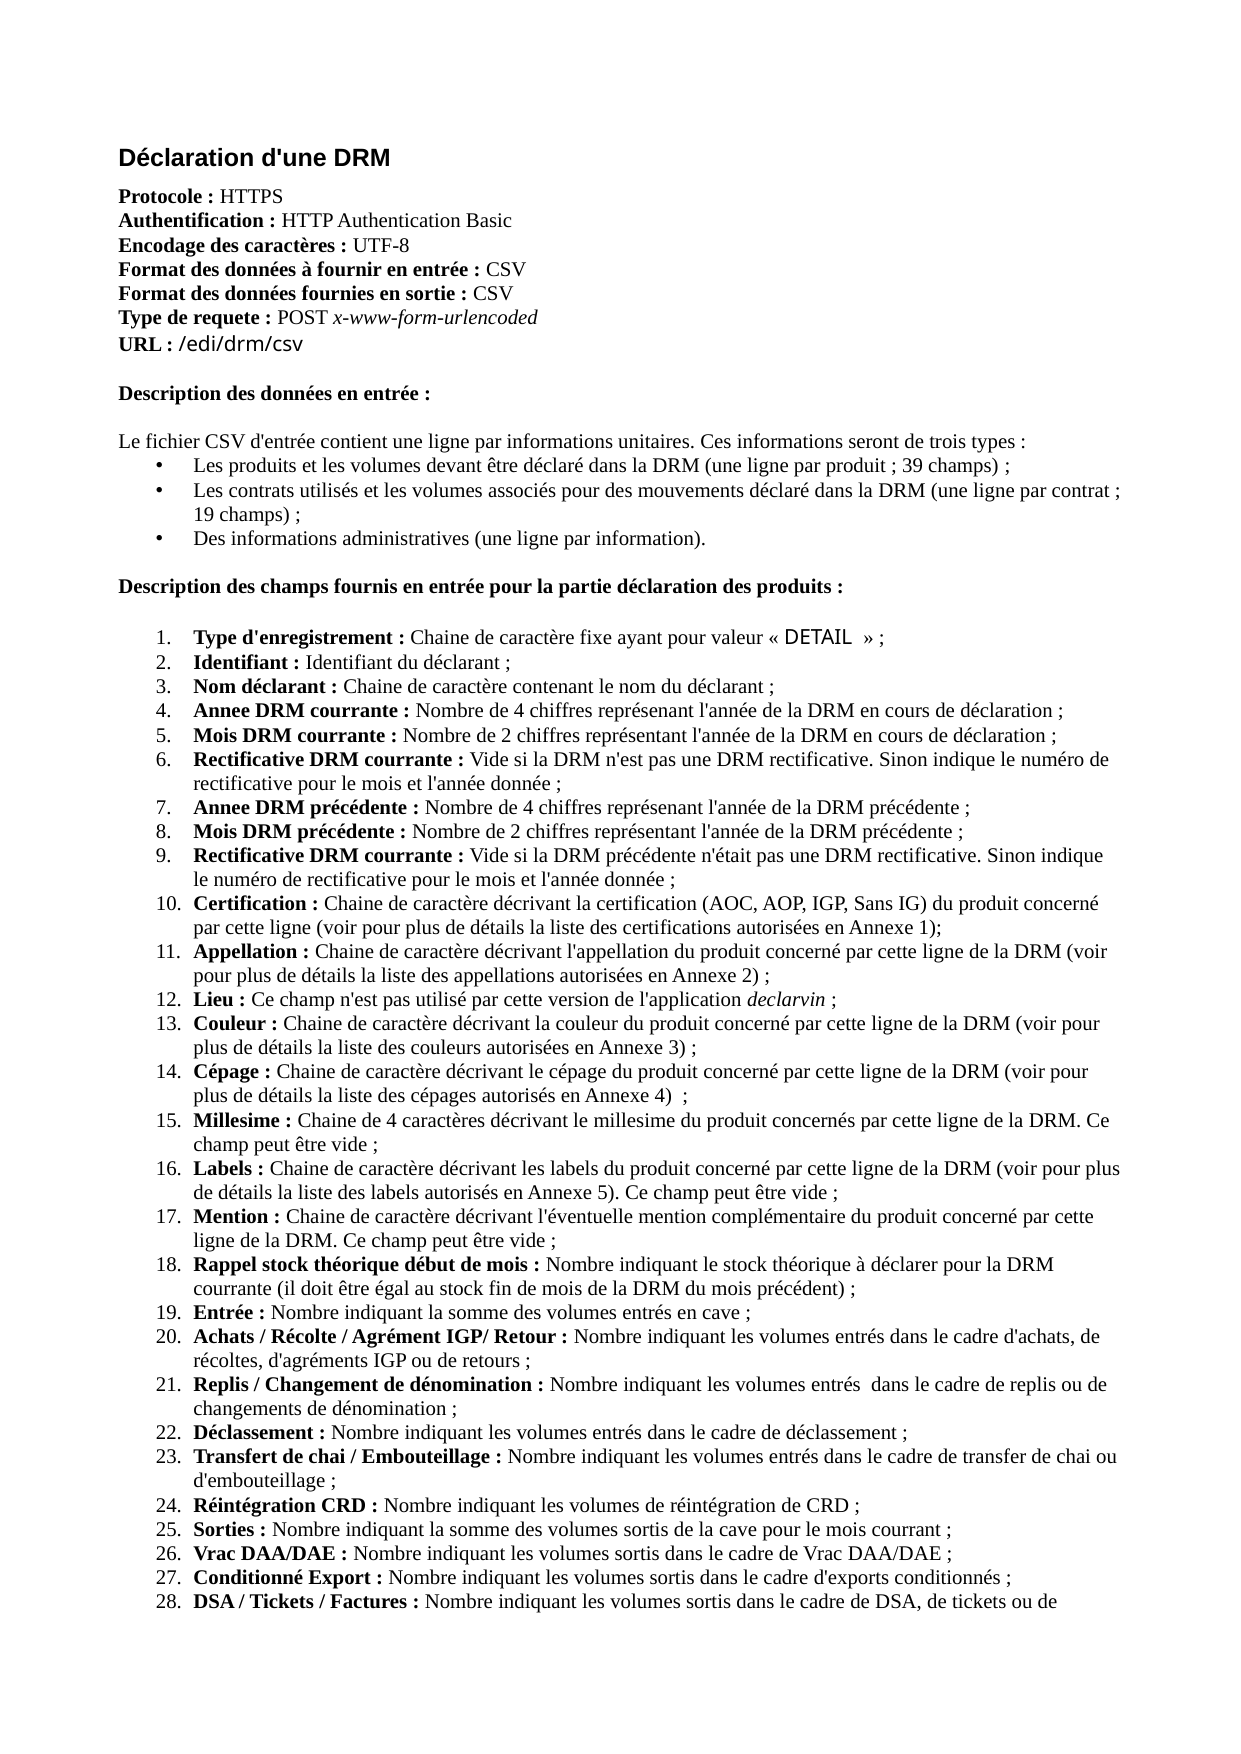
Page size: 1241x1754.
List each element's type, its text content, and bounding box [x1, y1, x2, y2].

text URL : /edi/drm/csv [118, 329, 1122, 357]
list DSA / Tickets / Factures : Nombre indiquant les volumes sortis dans le cadre de DSA, de tickets ou de [156, 1589, 1122, 1613]
list Lieu : Ce champ n'est pas utilisé par cette version de l'application declarvin ; [156, 987, 1122, 1011]
list Rappel stock théorique début de mois : Nombre indiquant le stock théorique à déclarer pour la DRM courrante (il doit être égal au stock fin de mois de la DRM du mois précédent) ; [156, 1252, 1122, 1300]
list Achats / Récolte / Agrément IGP/ Retour : Nombre indiquant les volumes entrés dans le cadre d'achats, de récoltes, d'agréments IGP ou de retours ; [156, 1324, 1122, 1372]
list Mois DRM courrante : Nombre de 2 chiffres représentant l'année de la DRM en cours de déclaration ; [156, 722, 1122, 747]
list Réintégration CRD : Nombre indiquant les volumes de réintégration de CRD ; [156, 1492, 1122, 1517]
list Déclassement : Nombre indiquant les volumes entrés dans le cadre de déclassement ; [156, 1420, 1122, 1444]
list Type d'enregistrement : Chaine de caractère fixe ayant pour valeur « DETAIL » ; [156, 622, 1122, 650]
text Protocole : HTTPS [118, 184, 1122, 208]
list Couleur : Chaine de caractère décrivant la couleur du produit concerné par cette ligne de la DRM (voir pour plus de détails la liste des couleurs autorisées en Annexe 3) ; [156, 1011, 1122, 1059]
list Vrac DAA/DAE : Nombre indiquant les volumes sortis dans le cadre de Vrac DAA/DAE ; [156, 1541, 1122, 1565]
text Description des données en entrée : [118, 381, 1122, 405]
subtitle Déclaration d'une DRM [118, 143, 1122, 172]
list Labels : Chaine de caractère décrivant les labels du produit concerné par cette ligne de la DRM (voir pour plus de détails la liste des labels autorisés en Annexe 5). Ce champ peut être vide ; [156, 1156, 1122, 1204]
text Encodage des caractères : UTF-8 [118, 232, 1122, 257]
list Annee DRM précédente : Nombre de 4 chiffres représenant l'année de la DRM précédente ; [156, 795, 1122, 819]
list Entrée : Nombre indiquant la somme des volumes entrés en cave ; [156, 1300, 1122, 1324]
list Identifiant : Identifiant du déclarant ; [156, 650, 1122, 674]
list Cépage : Chaine de caractère décrivant le cépage du produit concerné par cette ligne de la DRM (voir pour plus de détails la liste des cépages autorisés en Annexe 4) ; [156, 1059, 1122, 1107]
list Transfert de chai / Embouteillage : Nombre indiquant les volumes entrés dans le cadre de transfer de chai ou d'embouteillage ; [156, 1444, 1122, 1492]
list Nom déclarant : Chaine de caractère contenant le nom du déclarant ; [156, 674, 1122, 698]
list Certification : Chaine de caractère décrivant la certification (AOC, AOP, IGP, Sans IG) du produit concerné par cette ligne (voir pour plus de détails la liste des certifications autorisées en Annexe 1); [156, 891, 1122, 939]
list Replis / Changement de dénomination : Nombre indiquant les volumes entrés dans le cadre de replis ou de changements de dénomination ; [156, 1372, 1122, 1420]
list Les contrats utilisés et les volumes associés pour des mouvements déclaré dans la DRM (une ligne par contrat ; 19 champs) ; [156, 477, 1122, 526]
list Conditionné Export : Nombre indiquant les volumes sortis dans le cadre d'exports conditionnés ; [156, 1565, 1122, 1589]
list Millesime : Chaine de 4 caractères décrivant le millesime du produit concernés par cette ligne de la DRM. Ce champ peut être vide ; [156, 1107, 1122, 1156]
list Sorties : Nombre indiquant la somme des volumes sortis de la cave pour le mois courrant ; [156, 1517, 1122, 1541]
list Mention : Chaine de caractère décrivant l'éventuelle mention complémentaire du produit concerné par cette ligne de la DRM. Ce champ peut être vide ; [156, 1204, 1122, 1252]
text Description des champs fournis en entrée pour la partie déclaration des produits : [118, 574, 1122, 598]
list Mois DRM précédente : Nombre de 2 chiffres représentant l'année de la DRM précédente ; [156, 819, 1122, 843]
text Authentification : HTTP Authentication Basic [118, 208, 1122, 232]
list Des informations administratives (une ligne par information). [156, 526, 1122, 550]
list Rectificative DRM courrante : Vide si la DRM précédente n'était pas une DRM rectificative. Sinon indique le numéro de rectificative pour le mois et l'année donnée ; [156, 843, 1122, 891]
text Type de requete : POST x-www-form-urlencoded [118, 305, 1122, 329]
list Les produits et les volumes devant être déclaré dans la DRM (une ligne par produit ; 39 champs) ; [156, 453, 1122, 477]
list Appellation : Chaine de caractère décrivant l'appellation du produit concerné par cette ligne de la DRM (voir pour plus de détails la liste des appellations autorisées en Annexe 2) ; [156, 939, 1122, 987]
text Le fichier CSV d'entrée contient une ligne par informations unitaires. Ces informations seront de trois types : [118, 429, 1122, 453]
list Annee DRM courrante : Nombre de 4 chiffres représenant l'année de la DRM en cours de déclaration ; [156, 698, 1122, 722]
text Format des données à fournir en entrée : CSV [118, 257, 1122, 281]
list Rectificative DRM courrante : Vide si la DRM n'est pas une DRM rectificative. Sinon indique le numéro de rectificative pour le mois et l'année donnée ; [156, 747, 1122, 795]
text Format des données fournies en sortie : CSV [118, 281, 1122, 305]
